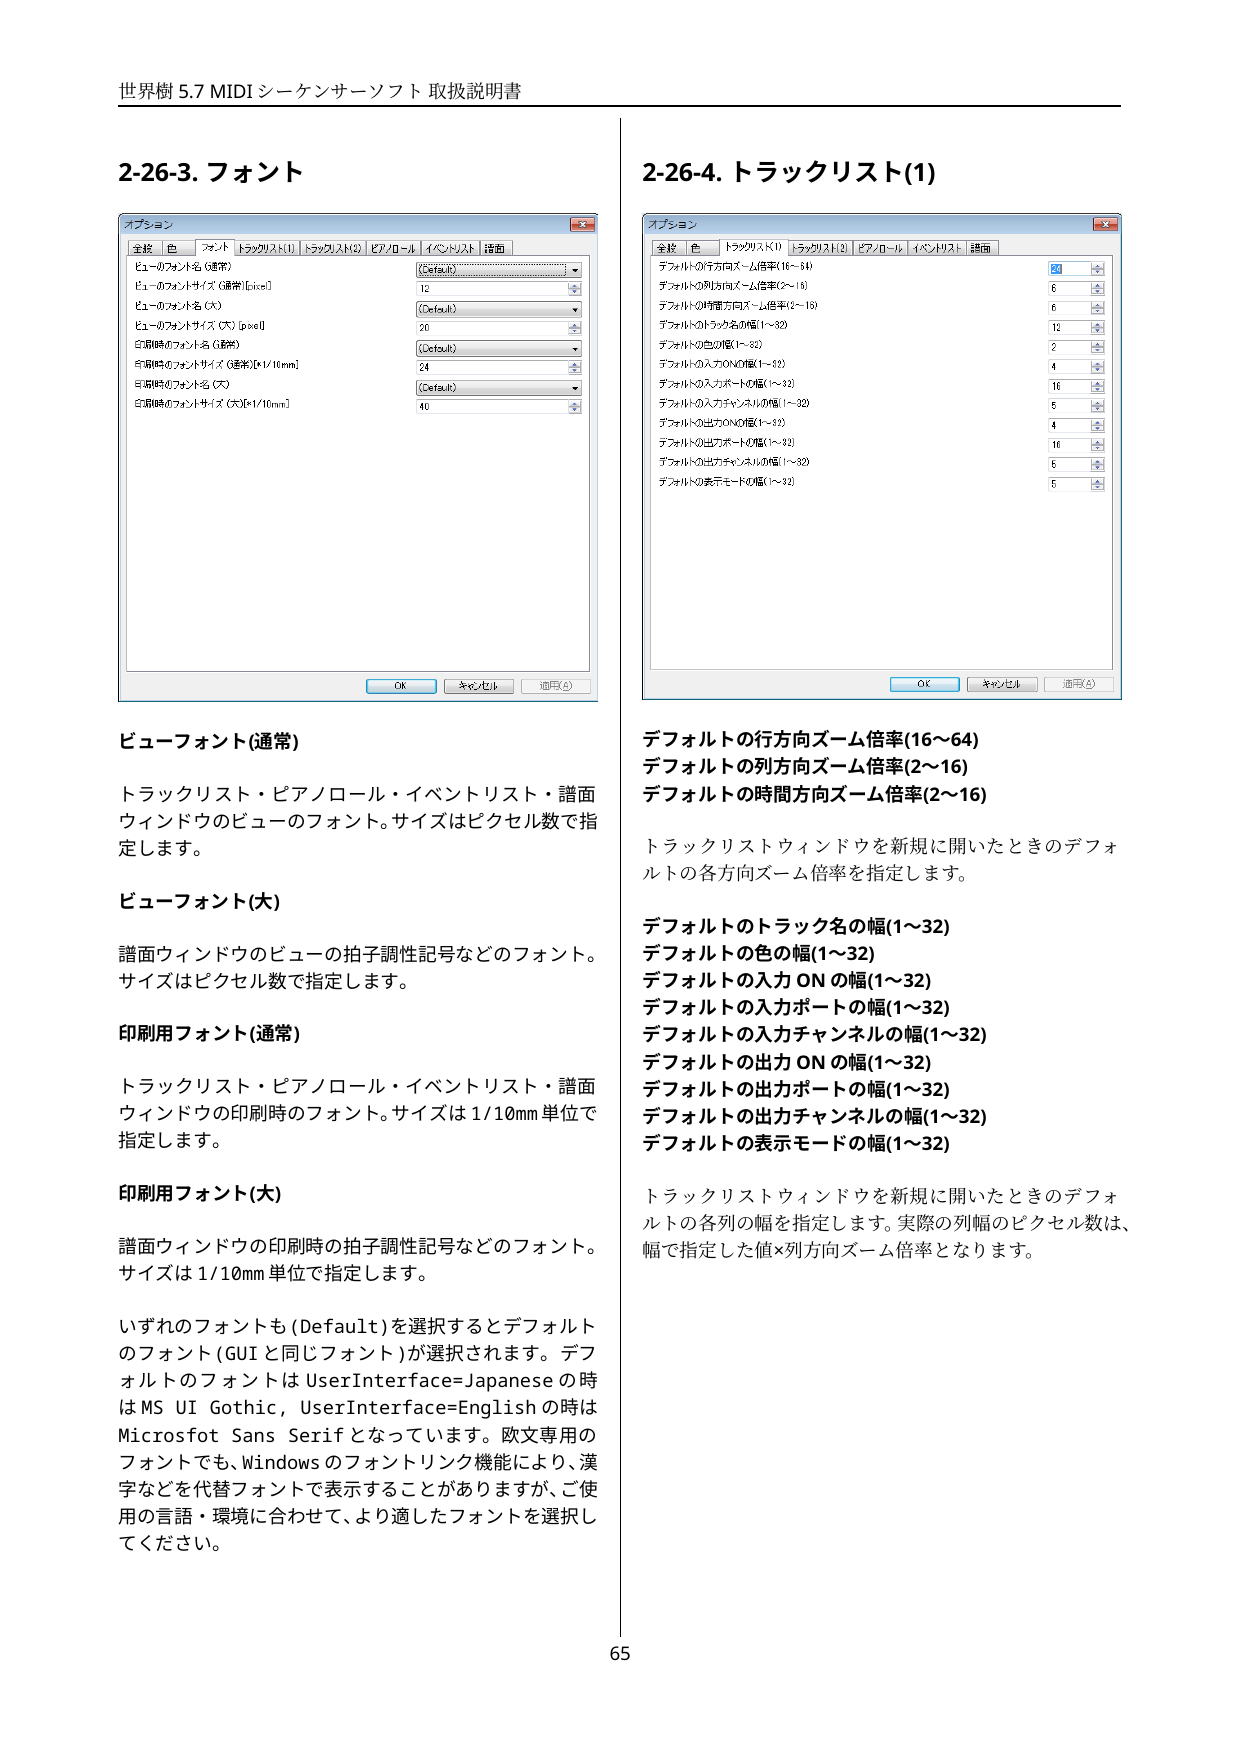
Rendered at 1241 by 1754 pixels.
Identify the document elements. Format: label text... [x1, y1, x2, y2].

text 幅で指定した値×列方向ズーム倍率となります。 [642, 1236, 1122, 1262]
text ビューフォント(大) [118, 886, 598, 914]
text 印刷用フォント(通常) [118, 1019, 598, 1046]
text 譜面ウィンドウのビューの拍子調性記号などのフォント。サイズはピクセル数で指定します。 [118, 939, 598, 993]
text デフォルトの入力ONの幅(1～32) [642, 966, 1122, 993]
text 印刷用フォント(大) [118, 1179, 598, 1206]
picture [642, 213, 1122, 700]
text トラックリストウィンドウを新規に開いたときのデフォルトの各列の幅を指定します。実際の列幅のピクセル数は、 [642, 1182, 1122, 1236]
text いずれのフォントも(Default)を選択するとデフォルトのフォント(GUIと同じフォント)が選択されます。デフォルトのフォントはUserInterface=Japaneseの時はMS UI Gothic, UserInterface=Englishの時はMicrosfot Sans Serifとなっています。欧文専用のフォントでも、Windowsのフォントリンク機能により、漢字などを代替フォントで表示することがありますが、ご使用の言語・環境に合わせて、より適したフォントを選択してください。 [118, 1311, 598, 1556]
text デフォルトの列方向ズーム倍率(2～16) [642, 752, 1122, 779]
picture [118, 213, 598, 702]
text デフォルトの入力ポートの幅(1～32) [642, 993, 1122, 1020]
text デフォルトの入力チャンネルの幅(1～32) [642, 1020, 1122, 1047]
text デフォルトの出力チャンネルの幅(1～32) [642, 1102, 1122, 1129]
text トラックリスト・ピアノロール・イベントリスト・譜面ウィンドウの印刷時のフォント。サイズは1/10mm単位で指定します。 [118, 1072, 598, 1153]
text デフォルトの時間方向ズーム倍率(2～16) [642, 779, 1122, 806]
subtitle 2-26-3. フォント [118, 152, 598, 188]
text ビューフォント(通常) [118, 727, 598, 754]
text デフォルトの出力ONの幅(1～32) [642, 1047, 1122, 1074]
text デフォルトのトラック名の幅(1～32) [642, 911, 1122, 938]
text デフォルトの表示モードの幅(1～32) [642, 1129, 1122, 1156]
text デフォルトの行方向ズーム倍率(16～64) [642, 725, 1122, 752]
text デフォルトの出力ポートの幅(1～32) [642, 1074, 1122, 1102]
text 譜面ウィンドウの印刷時の拍子調性記号などのフォント。サイズは1/10mm単位で指定します。 [118, 1232, 598, 1286]
subtitle 2-26-4. トラックリスト(1) [642, 152, 1122, 188]
text トラックリスト・ピアノロール・イベントリスト・譜面ウィンドウのビューのフォント。サイズはピクセル数で指定します。 [118, 779, 598, 861]
text デフォルトの色の幅(1～32) [642, 938, 1122, 966]
text トラックリストウィンドウを新規に開いたときのデフォルトの各方向ズーム倍率を指定します。 [642, 832, 1122, 886]
